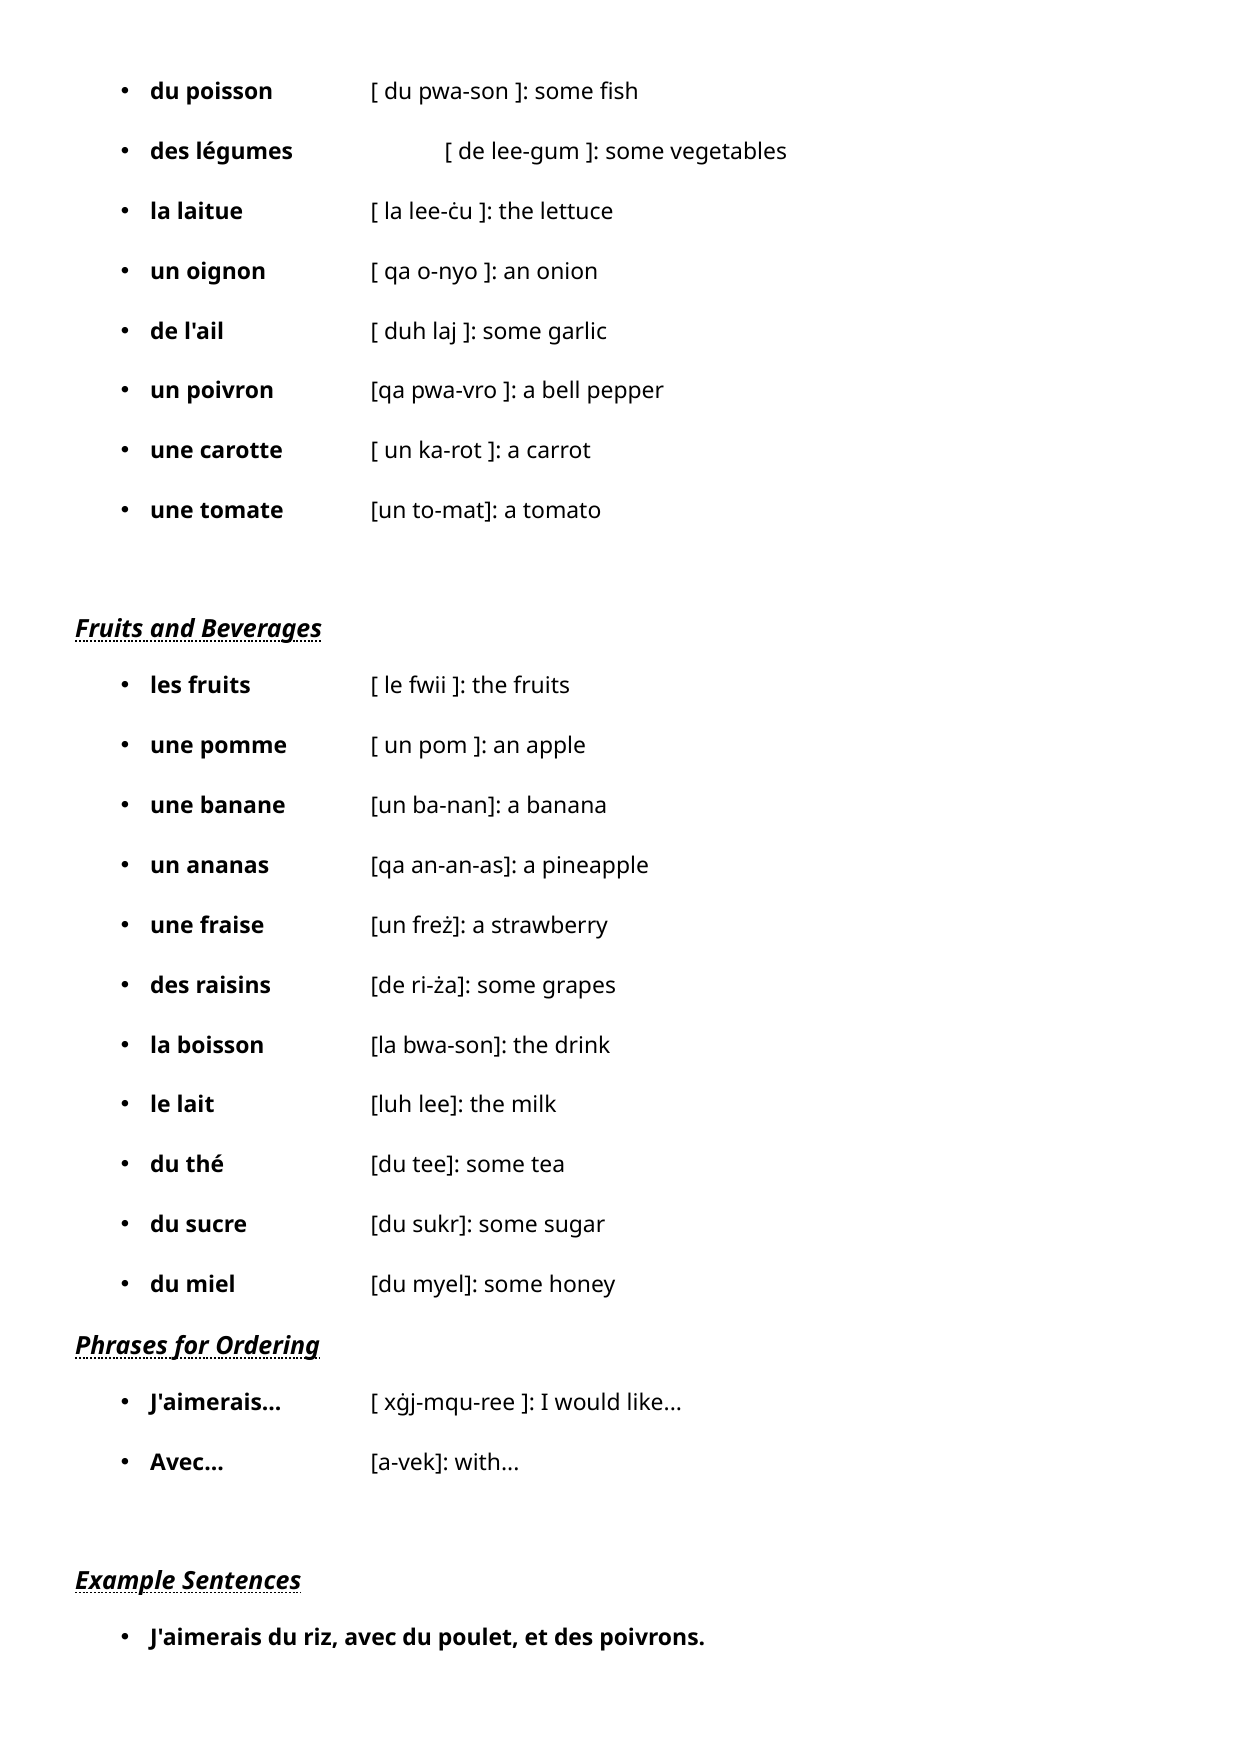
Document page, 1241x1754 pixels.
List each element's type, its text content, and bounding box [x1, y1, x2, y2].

list Avec... [a-vek]: with... [121, 1446, 1165, 1477]
subtitle Fruits and Beverages [75, 611, 1165, 645]
list J'aimerais... [ xġj-mqu-ree ]: I would like... [121, 1386, 1165, 1417]
list la boisson [la bwa-son]: the drink [121, 1028, 1165, 1060]
list du miel [du myel]: some honey [121, 1268, 1165, 1299]
list un poivron [qa pwa-vro ]: a bell pepper [121, 374, 1165, 406]
list des légumes [ de lee-gum ]: some vegetables [121, 135, 1165, 166]
list la laitue [ la lee-ċu ]: the lettuce [121, 195, 1165, 226]
list un ananas [qa an-an-as]: a pineapple [121, 849, 1165, 880]
list une pomme [ un pom ]: an apple [121, 729, 1165, 760]
list une carotte [ un ka-rot ]: a carrot [121, 434, 1165, 466]
list un oignon [ qa o-nyo ]: an onion [121, 255, 1165, 286]
list le lait [luh lee]: the milk [121, 1088, 1165, 1120]
list une banane [un ba-nan]: a banana [121, 789, 1165, 820]
list une fraise [un freż]: a strawberry [121, 909, 1165, 940]
list du sucre [du sukr]: some sugar [121, 1208, 1165, 1239]
list une tomate [un to-mat]: a tomato [121, 494, 1165, 526]
list de l'ail [ duh laj ]: some garlic [121, 314, 1165, 346]
list du thé [du tee]: some tea [121, 1148, 1165, 1179]
subtitle Example Sentences [75, 1563, 1165, 1597]
subtitle Phrases for Ordering [75, 1328, 1165, 1362]
list J'aimerais du riz, avec du poulet, et des poivrons. [121, 1621, 1165, 1652]
list du poisson [ du pwa-son ]: some fish [121, 75, 1165, 106]
list des raisins [de ri-ża]: some grapes [121, 969, 1165, 1000]
list les fruits [ le fwii ]: the fruits [121, 669, 1165, 700]
